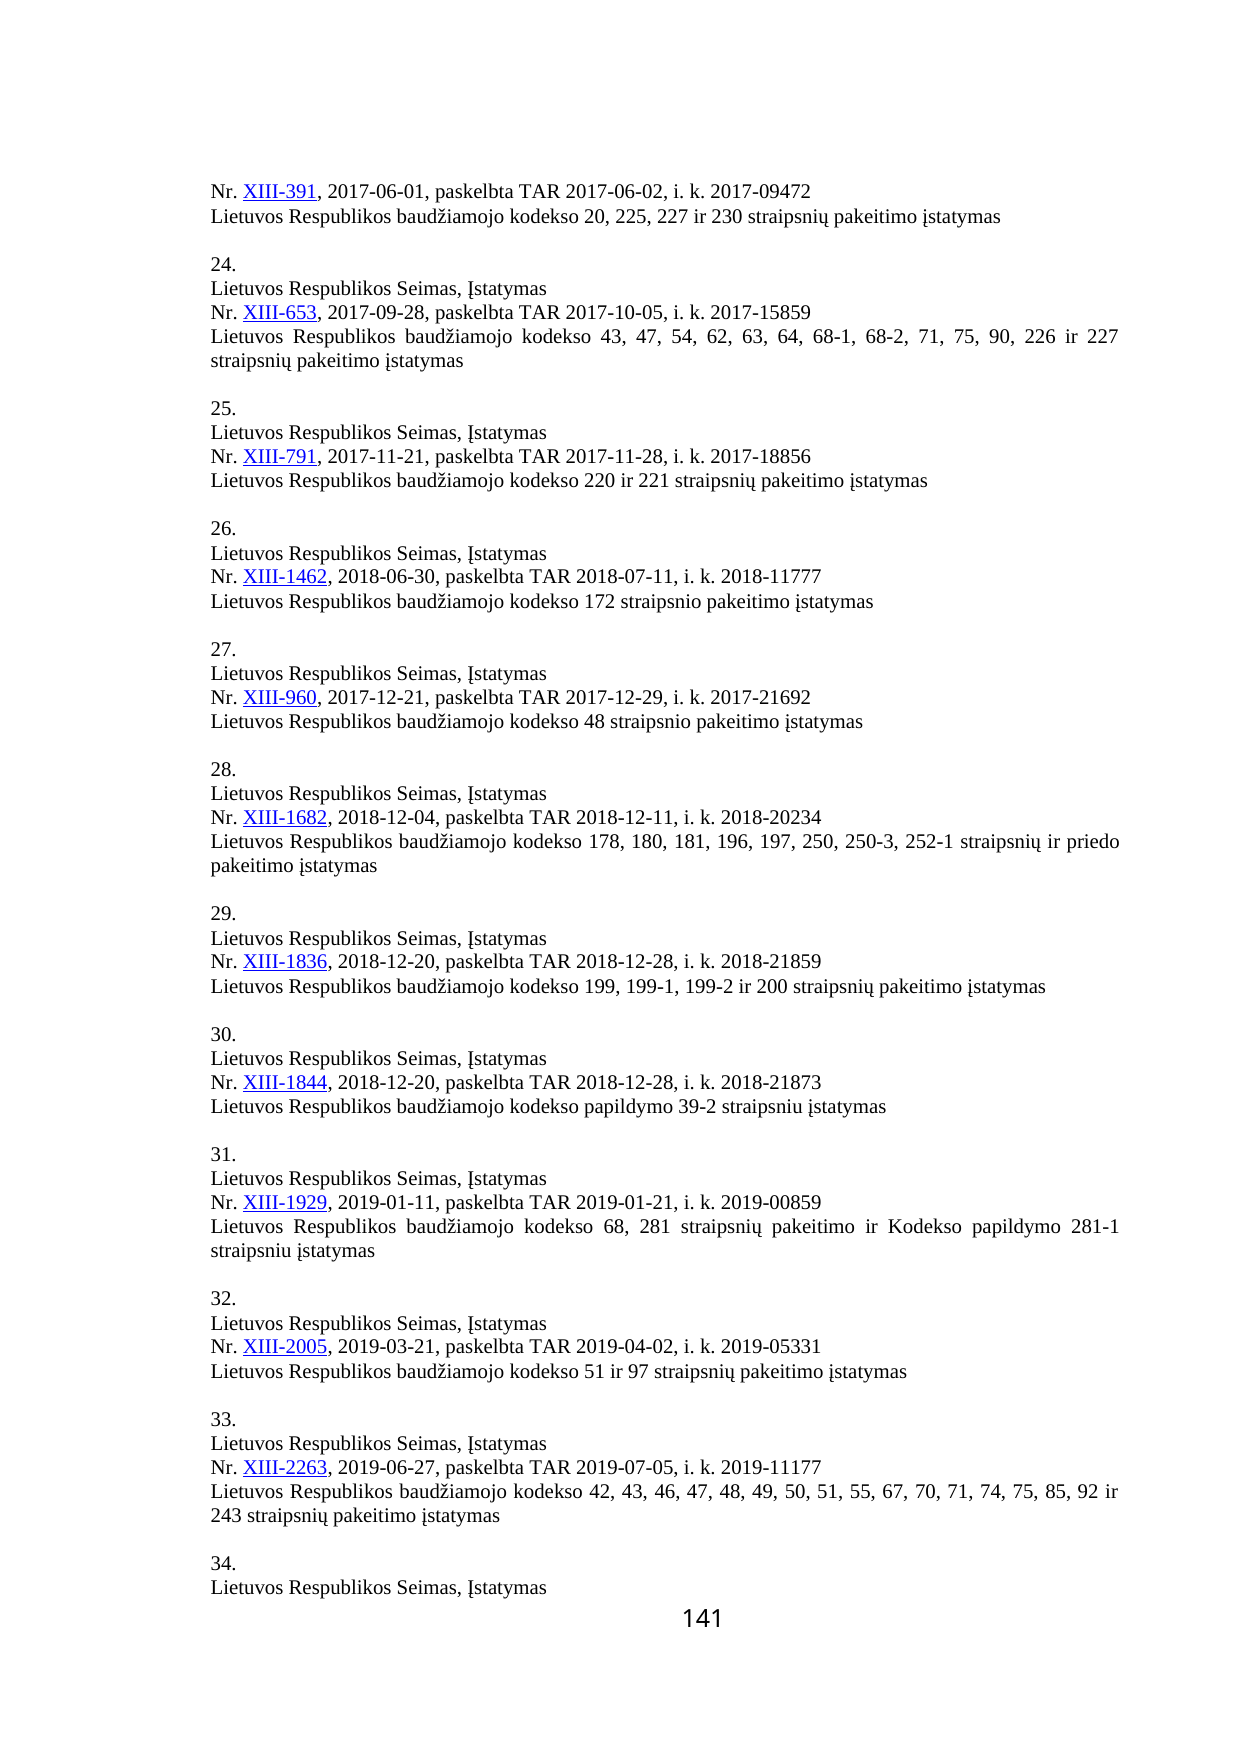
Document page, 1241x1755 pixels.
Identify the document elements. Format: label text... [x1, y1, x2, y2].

text 30. [210, 1022, 1120, 1046]
text 27. [210, 637, 1120, 661]
text 24. [210, 252, 1120, 276]
text Nr. XIII-791, 2017-11-21, paskelbta TAR 2017-11-28, i. k. 2017-18856 [210, 444, 1120, 468]
text Lietuvos Respublikos baudžiamojo kodekso 199, 199-1, 199-2 ir 200 straipsnių pakeitimo įstatymas [210, 973, 1120, 998]
text Lietuvos Respublikos Seimas, Įstatymas [210, 1166, 1120, 1190]
text 32. [210, 1286, 1120, 1310]
text Nr. XIII-1462, 2018-06-30, paskelbta TAR 2018-07-11, i. k. 2018-11777 [210, 564, 1120, 588]
text Lietuvos Respublikos baudžiamojo kodekso 68, 281 straipsnių pakeitimo ir Kodekso papildymo 281-1 straipsniu įstatymas [210, 1214, 1120, 1262]
text Lietuvos Respublikos Seimas, Įstatymas [210, 1046, 1120, 1070]
text Lietuvos Respublikos Seimas, Įstatymas [210, 1431, 1120, 1455]
text Lietuvos Respublikos Seimas, Įstatymas [210, 925, 1120, 949]
text Nr. XIII-1929, 2019-01-11, paskelbta TAR 2019-01-21, i. k. 2019-00859 [210, 1190, 1120, 1214]
text Nr. XIII-1844, 2018-12-20, paskelbta TAR 2018-12-28, i. k. 2018-21873 [210, 1070, 1120, 1094]
text Lietuvos Respublikos baudžiamojo kodekso 48 straipsnio pakeitimo įstatymas [210, 709, 1120, 733]
text Nr. XIII-1836, 2018-12-20, paskelbta TAR 2018-12-28, i. k. 2018-21859 [210, 949, 1120, 973]
text Lietuvos Respublikos baudžiamojo kodekso 42, 43, 46, 47, 48, 49, 50, 51, 55, 67, 70, 71, 74, 75, 85, 92 ir 243 straipsnių pakeitimo įstatymas [210, 1479, 1120, 1527]
text Lietuvos Respublikos Seimas, Įstatymas [210, 276, 1120, 300]
text Lietuvos Respublikos Seimas, Įstatymas [210, 661, 1120, 685]
text Lietuvos Respublikos baudžiamojo kodekso 172 straipsnio pakeitimo įstatymas [210, 588, 1120, 613]
text 29. [210, 901, 1120, 925]
text Lietuvos Respublikos Seimas, Įstatymas [210, 1310, 1120, 1334]
text Lietuvos Respublikos baudžiamojo kodekso 178, 180, 181, 196, 197, 250, 250-3, 252-1 straipsnių ir priedo pakeitimo įstatymas [210, 829, 1120, 877]
text 31. [210, 1142, 1120, 1166]
text 25. [210, 396, 1120, 420]
text Lietuvos Respublikos Seimas, Įstatymas [210, 420, 1120, 444]
text Nr. XIII-391, 2017-06-01, paskelbta TAR 2017-06-02, i. k. 2017-09472 [210, 179, 1120, 203]
text Lietuvos Respublikos baudžiamojo kodekso papildymo 39-2 straipsniu įstatymas [210, 1094, 1120, 1118]
text Nr. XIII-2263, 2019-06-27, paskelbta TAR 2019-07-05, i. k. 2019-11177 [210, 1455, 1120, 1479]
text Nr. XIII-653, 2017-09-28, paskelbta TAR 2017-10-05, i. k. 2017-15859 [210, 300, 1120, 324]
text Lietuvos Respublikos baudžiamojo kodekso 220 ir 221 straipsnių pakeitimo įstatymas [210, 468, 1120, 492]
text Nr. XIII-1682, 2018-12-04, paskelbta TAR 2018-12-11, i. k. 2018-20234 [210, 805, 1120, 829]
text 34. [210, 1551, 1120, 1575]
text Lietuvos Respublikos Seimas, Įstatymas [210, 1575, 1120, 1599]
text Lietuvos Respublikos baudžiamojo kodekso 20, 225, 227 ir 230 straipsnių pakeitimo įstatymas [210, 203, 1120, 228]
text Lietuvos Respublikos baudžiamojo kodekso 51 ir 97 straipsnių pakeitimo įstatymas [210, 1358, 1120, 1383]
text Nr. XIII-2005, 2019-03-21, paskelbta TAR 2019-04-02, i. k. 2019-05331 [210, 1334, 1120, 1358]
text Nr. XIII-960, 2017-12-21, paskelbta TAR 2017-12-29, i. k. 2017-21692 [210, 685, 1120, 709]
text Lietuvos Respublikos Seimas, Įstatymas [210, 540, 1120, 564]
text 28. [210, 757, 1120, 781]
text 26. [210, 516, 1120, 540]
text Lietuvos Respublikos Seimas, Įstatymas [210, 781, 1120, 805]
text Lietuvos Respublikos baudžiamojo kodekso 43, 47, 54, 62, 63, 64, 68-1, 68-2, 71, 75, 90, 226 ir 227 straipsnių pakeitimo įstatymas [210, 324, 1120, 372]
text 33. [210, 1407, 1120, 1431]
